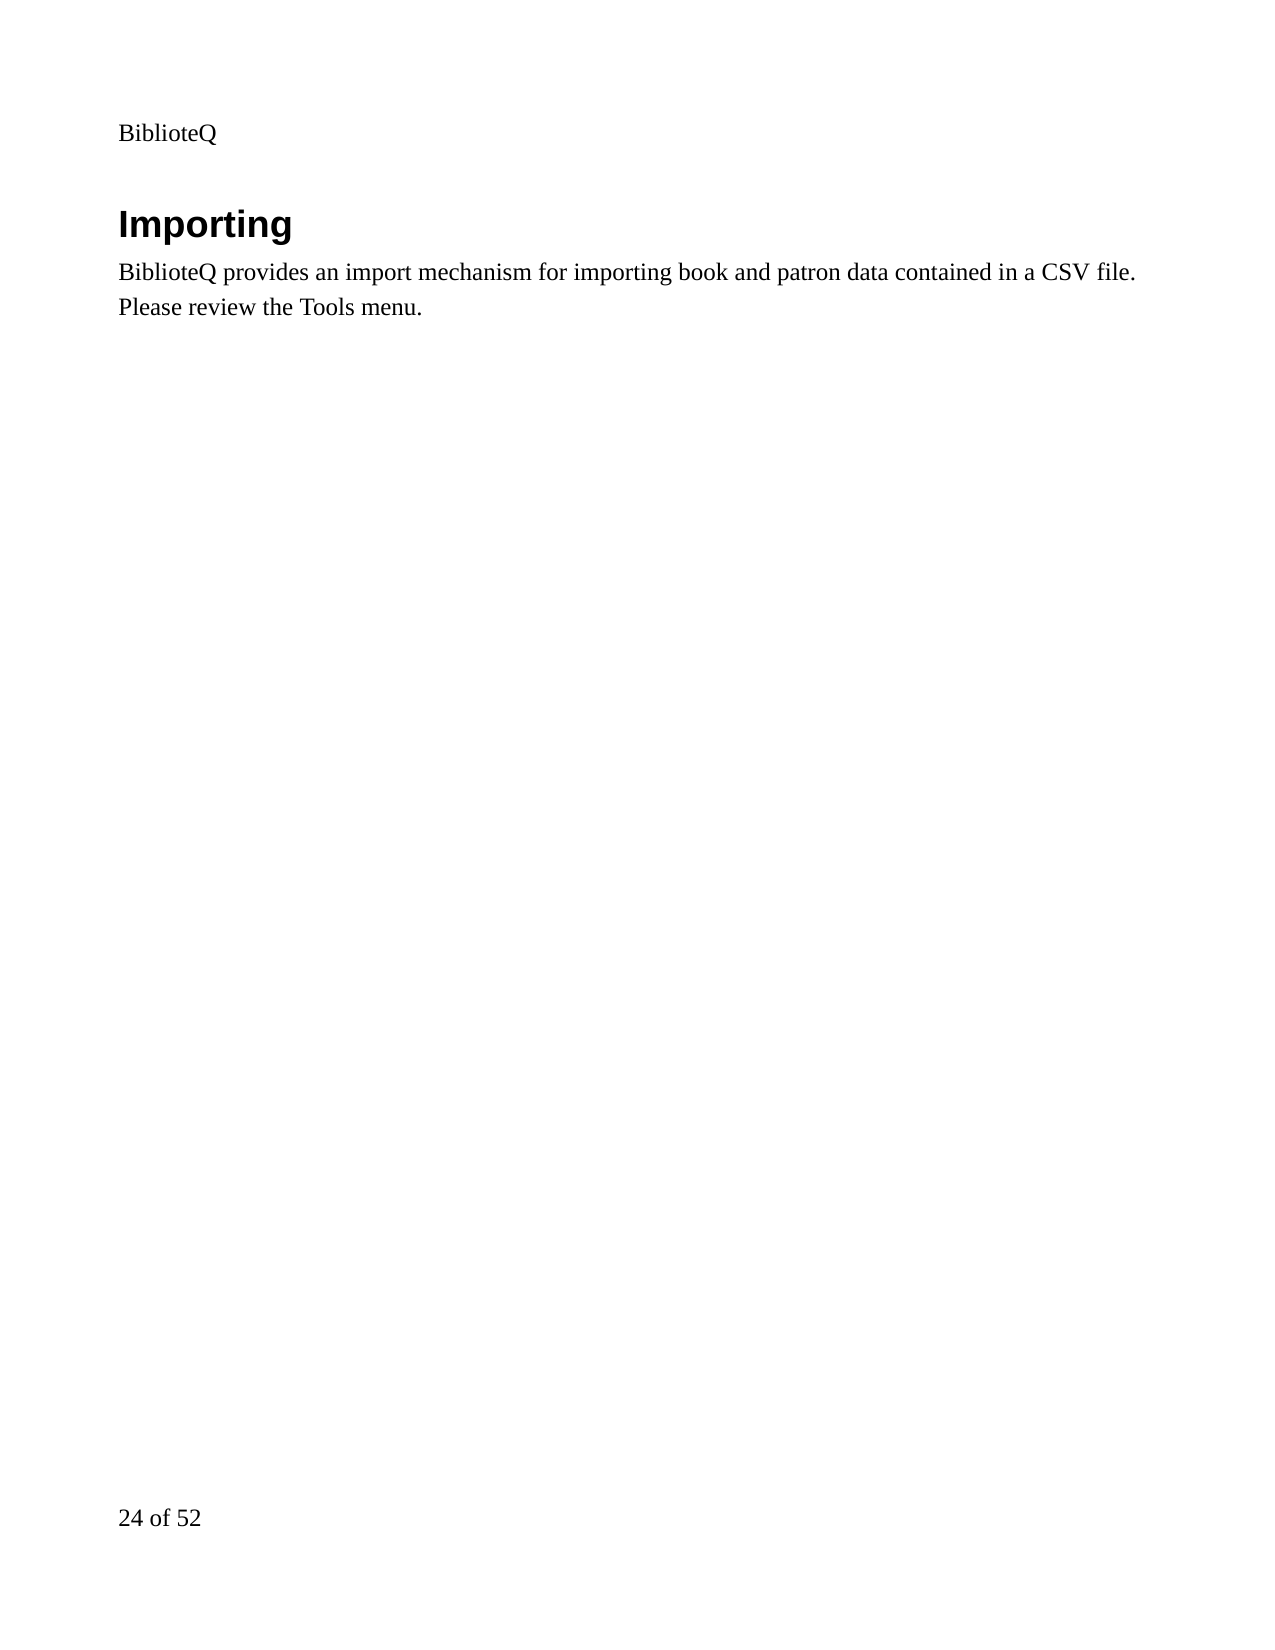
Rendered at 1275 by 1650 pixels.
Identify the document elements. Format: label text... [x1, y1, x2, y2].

subtitle Importing [118, 201, 1157, 245]
text BiblioteQ provides an import mechanism for importing book and patron data contained in a CSV file. Please review the Tools menu. [118, 257, 1157, 321]
